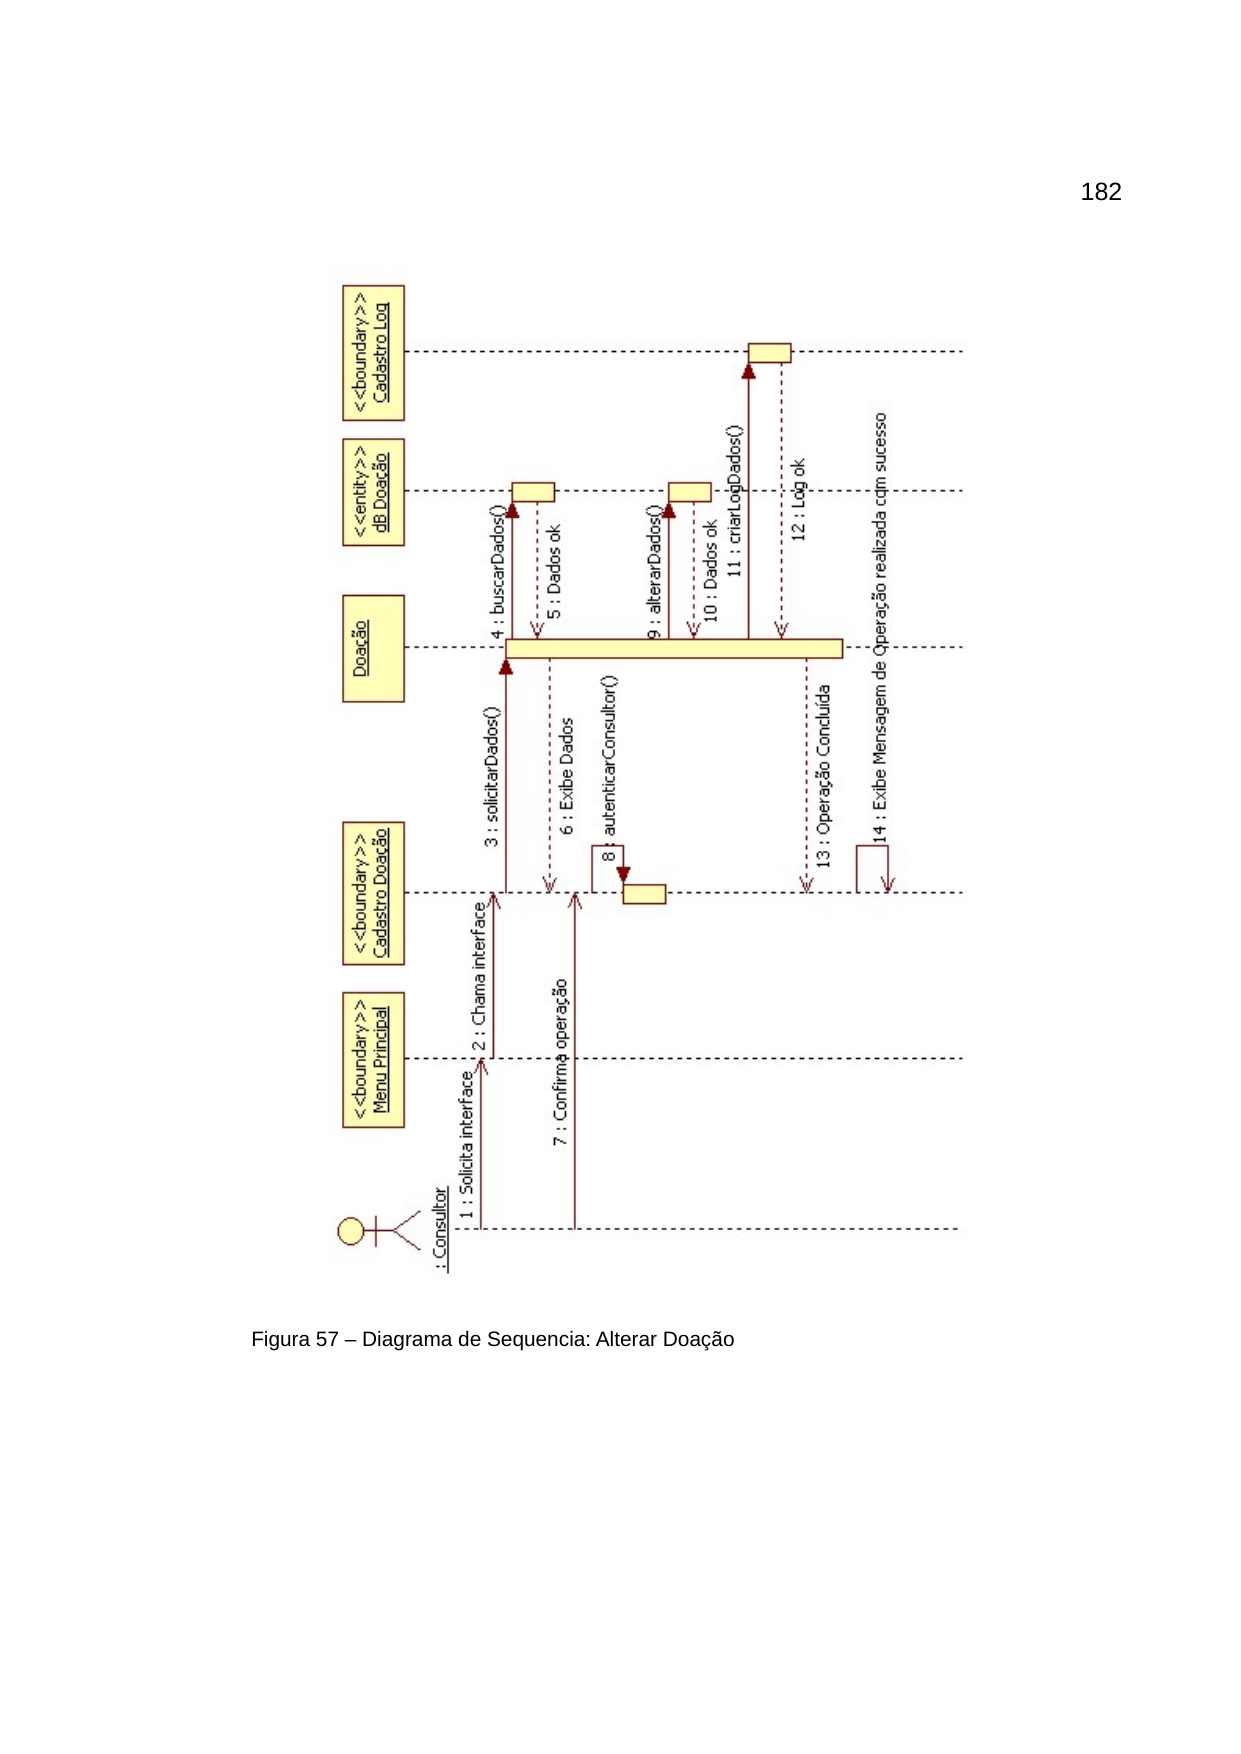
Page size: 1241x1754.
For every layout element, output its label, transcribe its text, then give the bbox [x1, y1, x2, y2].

picture [305, 265, 994, 1327]
text Figura 57 – Diagrama de Sequencia: Alterar Doação [177, 1327, 1122, 1351]
